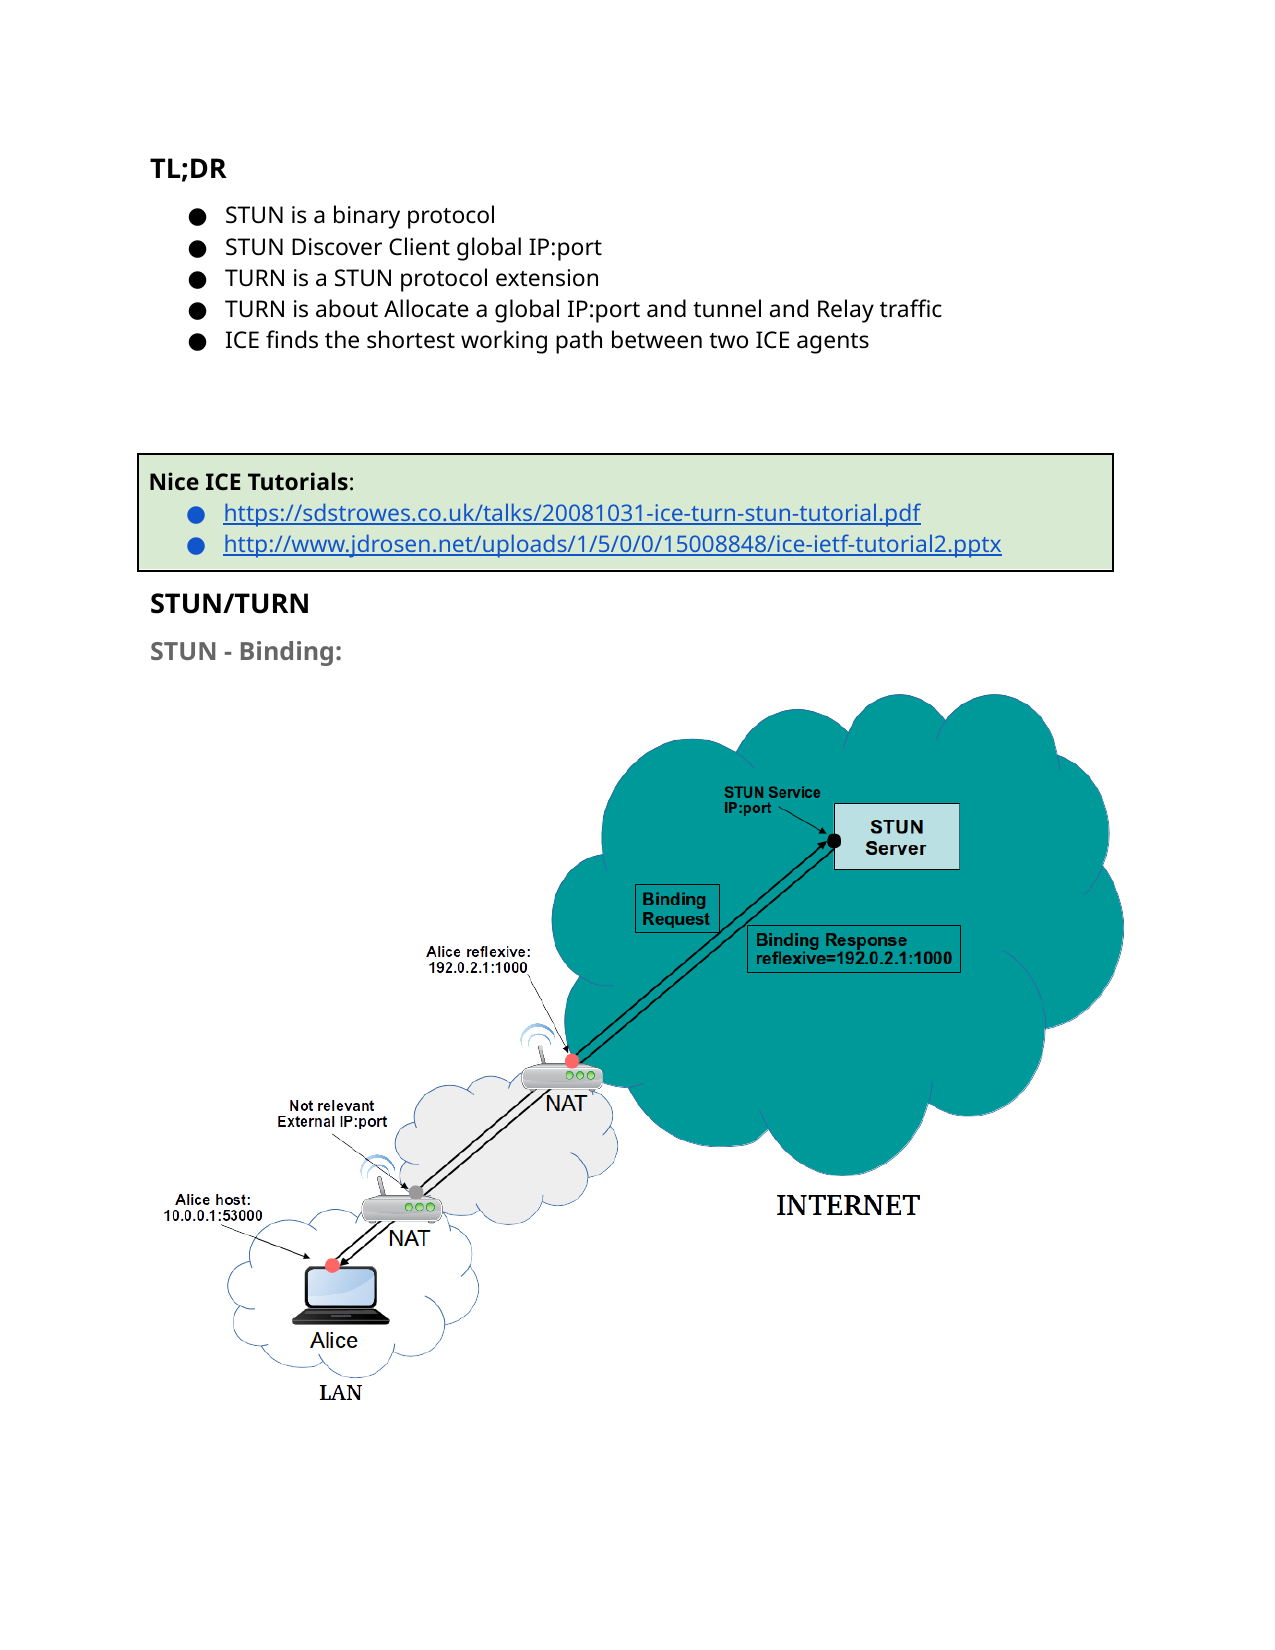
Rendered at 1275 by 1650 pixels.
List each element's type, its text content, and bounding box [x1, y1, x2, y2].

table_header Nice ICE Tutorials: https://sdstrowes.co.uk/talks/20081031-ice-turn-stun-tutorial.pdf http://www.jdrosen.net/uploads/1/5/0/0/15008848/ice-ietf-tutorial2.pptx [139, 455, 1112, 569]
list TURN is a STUN protocol extension [187, 262, 1125, 293]
subtitle STUN/TURN [150, 584, 1125, 621]
list ICE finds the shortest working path between two ICE agents [187, 324, 1125, 356]
subtitle STUN - Binding: [150, 633, 1125, 668]
subtitle TL;DR [150, 150, 1125, 187]
picture [150, 680, 1125, 1412]
list STUN is a binary protocol [187, 199, 1125, 231]
list TURN is about Allocate a global IP:port and tunnel and Relay traffic [187, 293, 1125, 324]
list STUN Discover Client global IP:port [187, 231, 1125, 262]
